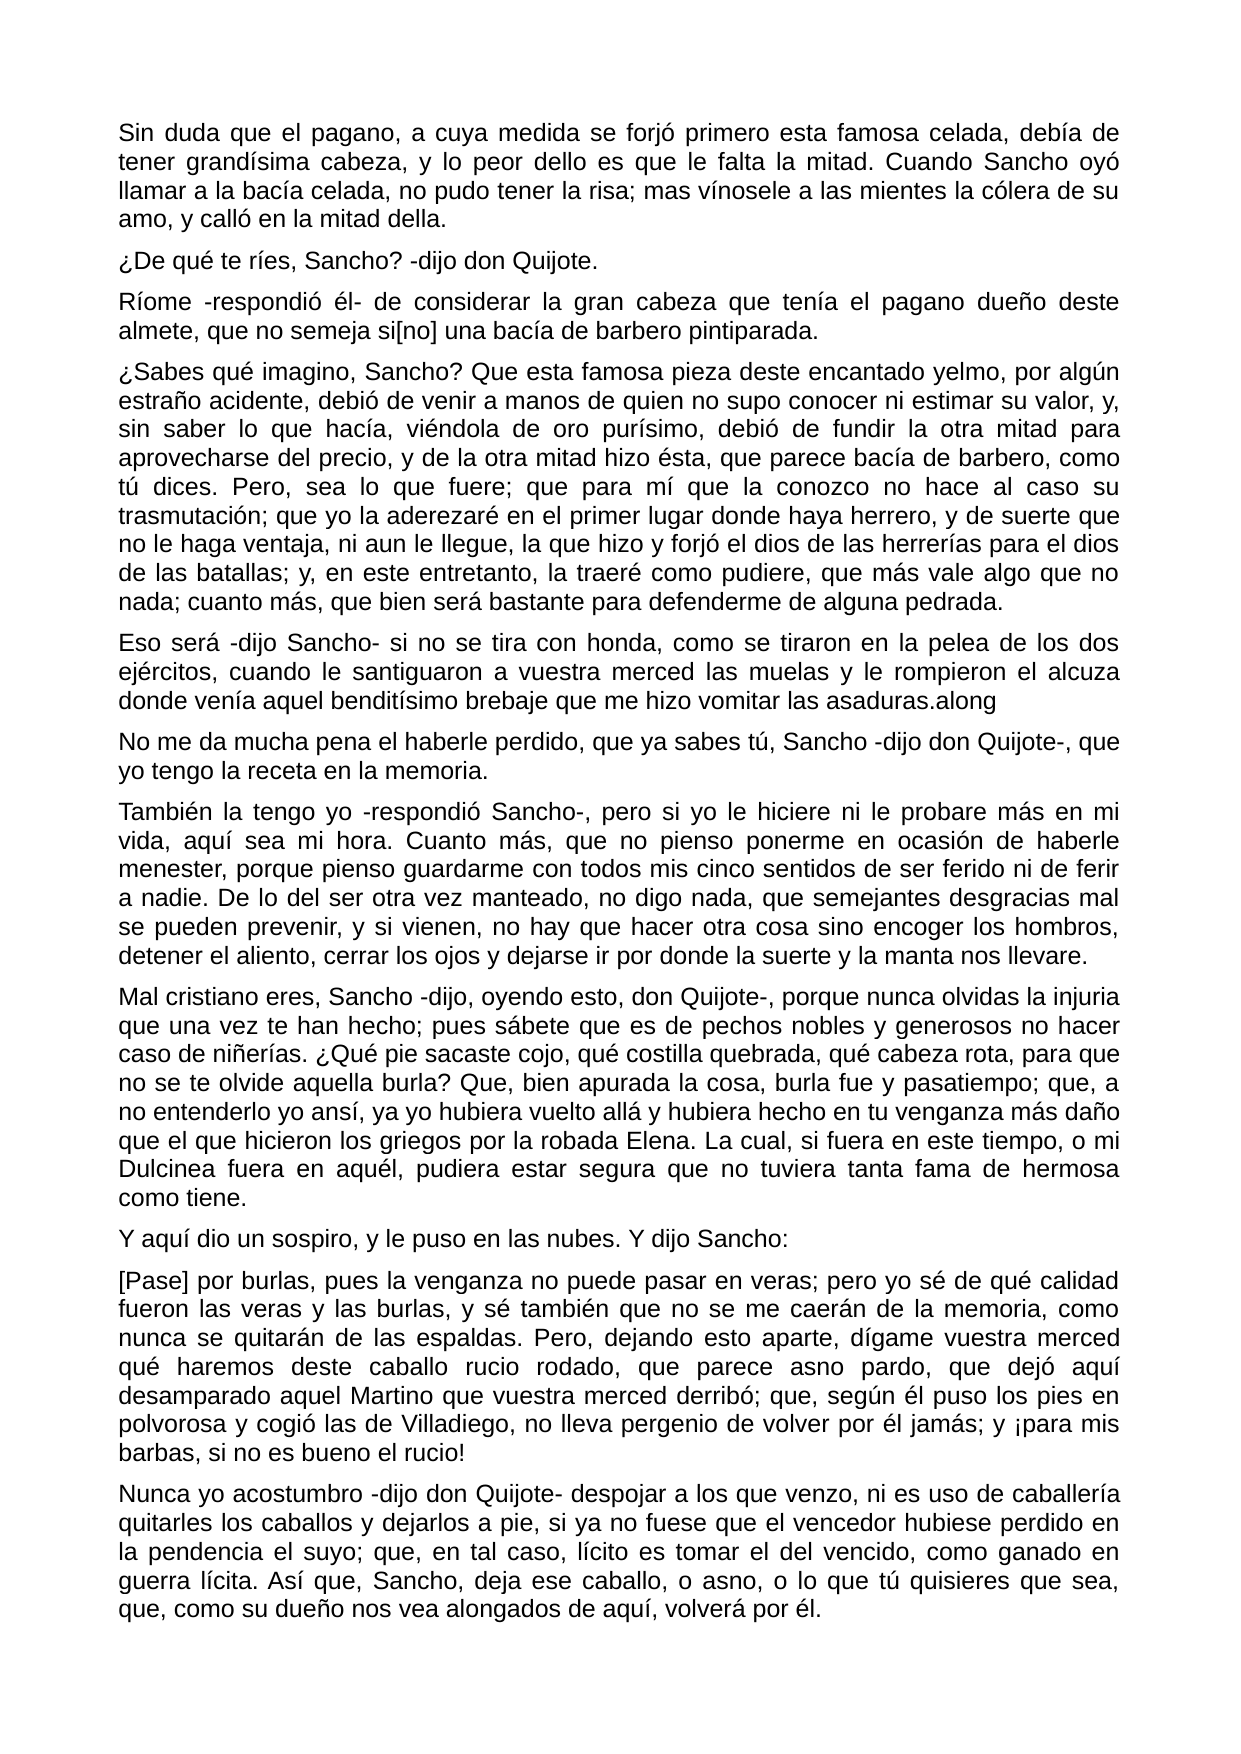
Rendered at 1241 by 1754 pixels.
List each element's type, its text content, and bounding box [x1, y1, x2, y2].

text No me da mucha pena el haberle perdido, que ya sabes tú, Sancho -dijo don Quijote-, que yo tengo la receta en la memoria. [118, 727, 1122, 784]
text Mal cristiano eres, Sancho -dijo, oyendo esto, don Quijote-, porque nunca olvidas la injuria que una vez te han hecho; pues sábete que es de pechos nobles y generosos no hacer caso de niñerías. ¿Qué pie sacaste cojo, qué costilla quebrada, qué cabeza rota, para que no se te olvide aquella burla? Que, bien apurada la cosa, burla fue y pasatiempo; que, a no entenderlo yo ansí, ya yo hubiera vuelto allá y hubiera hecho en tu venganza más daño que el que hicieron los griegos por la robada Elena. La cual, si fuera en este tiempo, o mi Dulcinea fuera en aquél, pudiera estar segura que no tuviera tanta fama de hermosa como tiene. [118, 982, 1122, 1212]
text Ríome -respondió él- de considerar la gran cabeza que tenía el pagano dueño deste almete, que no semeja si[no] una bacía de barbero pintiparada. [118, 287, 1122, 344]
text Sin duda que el pagano, a cuya medida se forjó primero esta famosa celada, debía de tener grandísima cabeza, y lo peor dello es que le falta la mitad. Cuando Sancho oyó llamar a la bacía celada, no pudo tener la risa; mas vínosele a las mientes la cólera de su amo, y calló en la mitad della. [118, 118, 1122, 233]
text [Pase] por burlas, pues la venganza no puede pasar en veras; pero yo sé de qué calidad fueron las veras y las burlas, y sé también que no se me caerán de la memoria, como nunca se quitarán de las espaldas. Pero, dejando esto aparte, dígame vuestra merced qué haremos deste caballo rucio rodado, que parece asno pardo, que dejó aquí desamparado aquel Martino que vuestra merced derribó; que, según él puso los pies en polvorosa y cogió las de Villadiego, no lleva pergenio de volver por él jamás; y ¡para mis barbas, si no es bueno el rucio! [118, 1266, 1122, 1467]
text Nunca yo acostumbro -dijo don Quijote- despojar a los que venzo, ni es uso de caballería quitarles los caballos y dejarlos a pie, si ya no fuese que el vencedor hubiese perdido en la pendencia el suyo; que, en tal caso, lícito es tomar el del vencido, como ganado en guerra lícita. Así que, Sancho, deja ese caballo, o asno, o lo que tú quisieres que sea, que, como su dueño nos vea alongados de aquí, volverá por él. [118, 1479, 1122, 1623]
text También la tengo yo -respondió Sancho-, pero si yo le hiciere ni le probare más en mi vida, aquí sea mi hora. Cuanto más, que no pienso ponerme en ocasión de haberle menester, porque pienso guardarme con todos mis cinco sentidos de ser ferido ni de ferir a nadie. De lo del ser otra vez manteado, no digo nada, que semejantes desgracias mal se pueden prevenir, y si vienen, no hay que hacer otra cosa sino encoger los hombros, detener el aliento, cerrar los ojos y dejarse ir por donde la suerte y la manta nos llevare. [118, 797, 1122, 969]
text ¿De qué te ríes, Sancho? -dijo don Quijote. [118, 246, 1122, 274]
text ¿Sabes qué imagino, Sancho? Que esta famosa pieza deste encantado yelmo, por algún estraño acidente, debió de venir a manos de quien no supo conocer ni estimar su valor, y, sin saber lo que hacía, viéndola de oro purísimo, debió de fundir la otra mitad para aprovecharse del precio, y de la otra mitad hizo ésta, que parece bacía de barbero, como tú dices. Pero, sea lo que fuere; que para mí que la conozco no hace al caso su trasmutación; que yo la aderezaré en el primer lugar donde haya herrero, y de suerte que no le haga ventaja, ni aun le llegue, la que hizo y forjó el dios de las herrerías para el dios de las batallas; y, en este entretanto, la traeré como pudiere, que más vale algo que no nada; cuanto más, que bien será bastante para defenderme de alguna pedrada. [118, 357, 1122, 616]
text Y aquí dio un sospiro, y le puso en las nubes. Y dijo Sancho: [118, 1224, 1122, 1253]
text Eso será -dijo Sancho- si no se tira con honda, como se tiraron en la pelea de los dos ejércitos, cuando le santiguaron a vuestra merced las muelas y le rompieron el alcuza donde venía aquel benditísimo brebaje que me hizo vomitar las asaduras.along [118, 628, 1122, 714]
